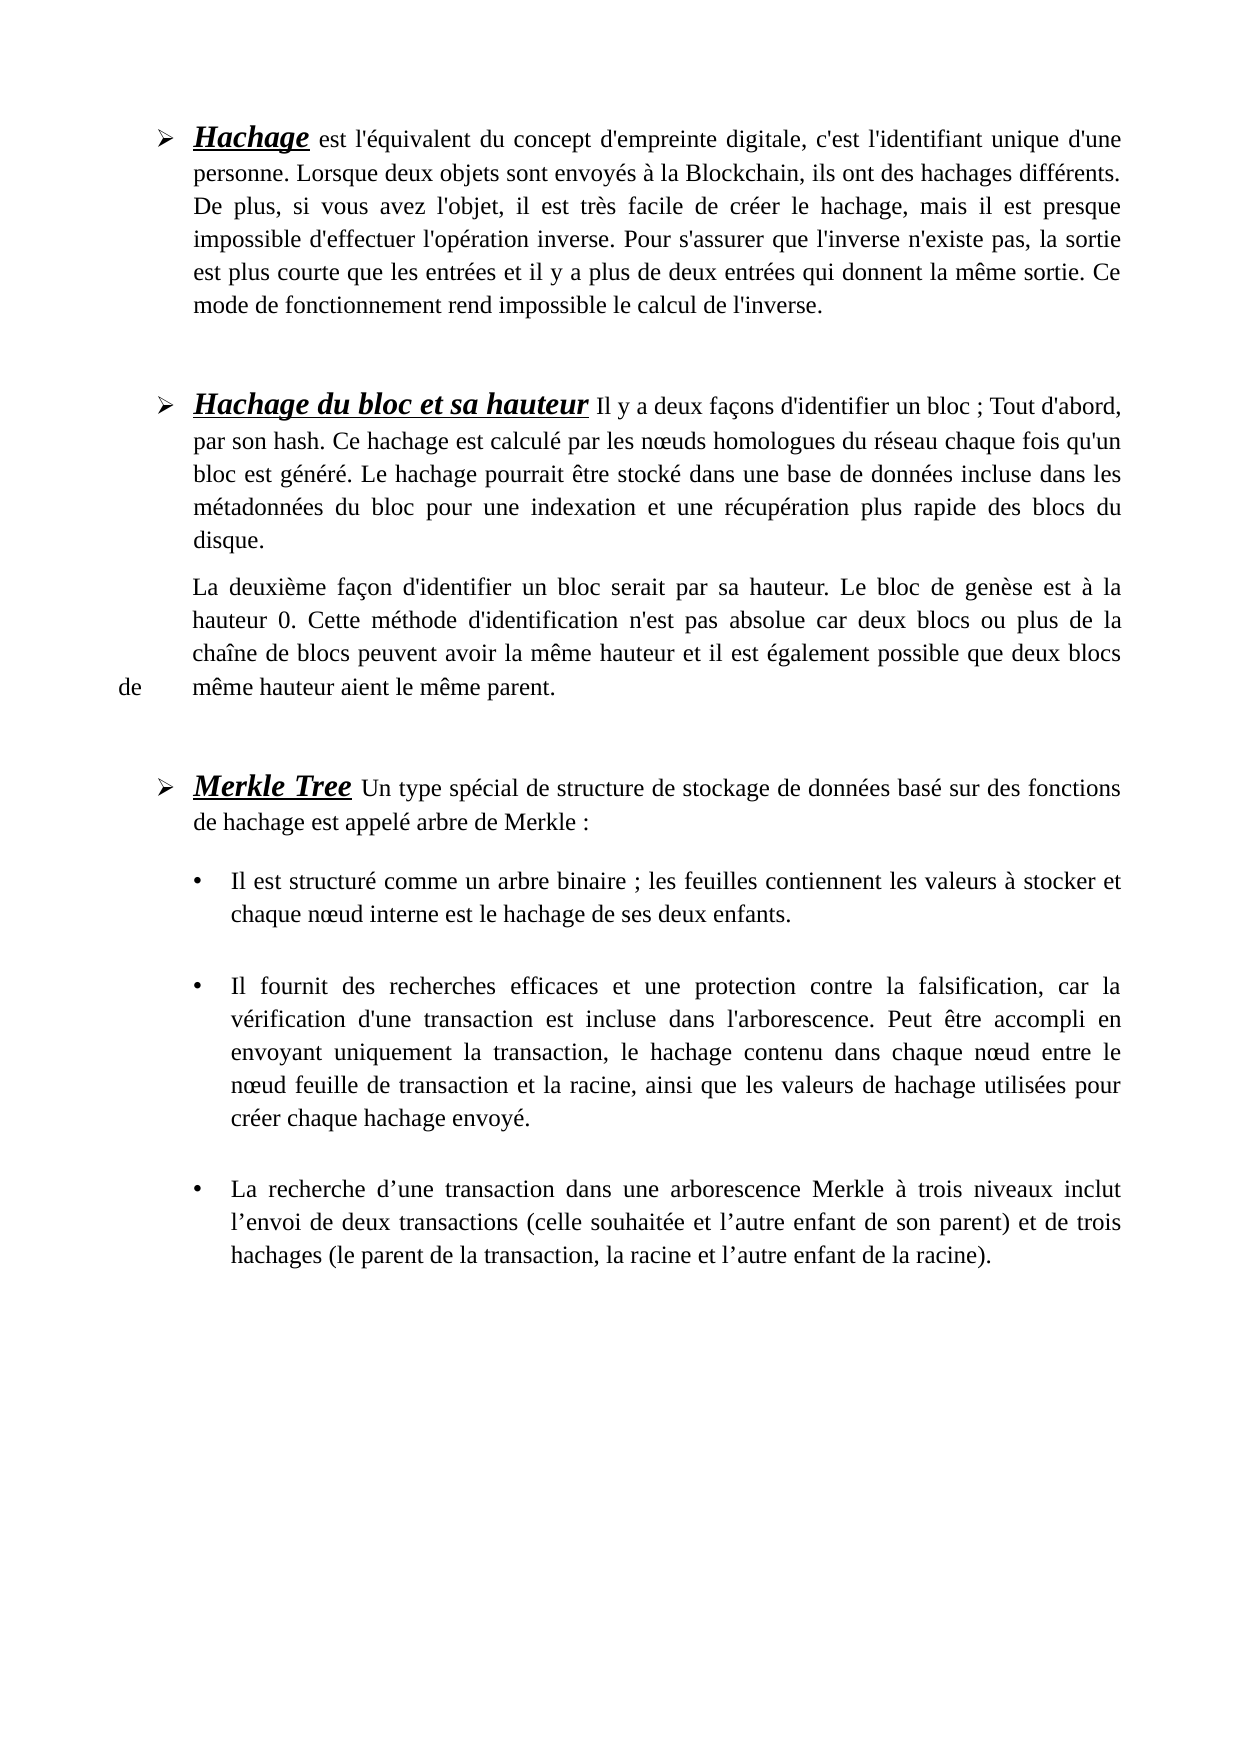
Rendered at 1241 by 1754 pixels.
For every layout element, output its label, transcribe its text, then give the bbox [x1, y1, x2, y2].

text La deuxième façon d'identifier un bloc serait par sa hauteur. Le bloc de genèse est à la hauteur 0. Cette méthode d'identification n'est pas absolue car deux blocs ou plus de la chaîne de blocs peuvent avoir la même hauteur et il est également possible que deux blocs de même hauteur aient le même parent. [118, 572, 1122, 700]
list Il fournit des recherches efficaces et une protection contre la falsification, car la vérification d'une transaction est incluse dans l'arborescence. Peut être accompli en envoyant uniquement la transaction, le hachage contenu dans chaque nœud entre le nœud feuille de transaction et la racine, ainsi que les valeurs de hachage utilisées pour créer chaque hachage envoyé. [193, 971, 1122, 1132]
list La recherche d’une transaction dans une arborescence Merkle à trois niveaux inclut l’envoi de deux transactions (celle souhaitée et l’autre enfant de son parent) et de trois hachages (le parent de la transaction, la racine et l’autre enfant de la racine). [193, 1174, 1122, 1269]
list Merkle Tree Un type spécial de structure de stockage de données basé sur des fonctions de hachage est appelé arbre de Merkle : [156, 767, 1122, 836]
list Il est structuré comme un arbre binaire ; les feuilles contiennent les valeurs à stocker et chaque nœud interne est le hachage de ses deux enfants. [193, 866, 1122, 928]
list Hachage est l'équivalent du concept d'empreinte digitale, c'est l'identifiant unique d'une personne. Lorsque deux objets sont envoyés à la Blockchain, ils ont des hachages différents. De plus, si vous avez l'objet, il est très facile de créer le hachage, mais il est presque impossible d'effectuer l'opération inverse. Pour s'assurer que l'inverse n'existe pas, la sortie est plus courte que les entrées et il y a plus de deux entrées qui donnent la même sortie. Ce mode de fonctionnement rend impossible le calcul de l'inverse. [156, 118, 1122, 319]
list Hachage du bloc et sa hauteur Il y a deux façons d'identifier un bloc ; Tout d'abord, par son hash. Ce hachage est calculé par les nœuds homologues du réseau chaque fois qu'un bloc est généré. Le hachage pourrait être stocké dans une base de données incluse dans les métadonnées du bloc pour une indexation et une récupération plus rapide des blocs du disque. [156, 386, 1122, 554]
